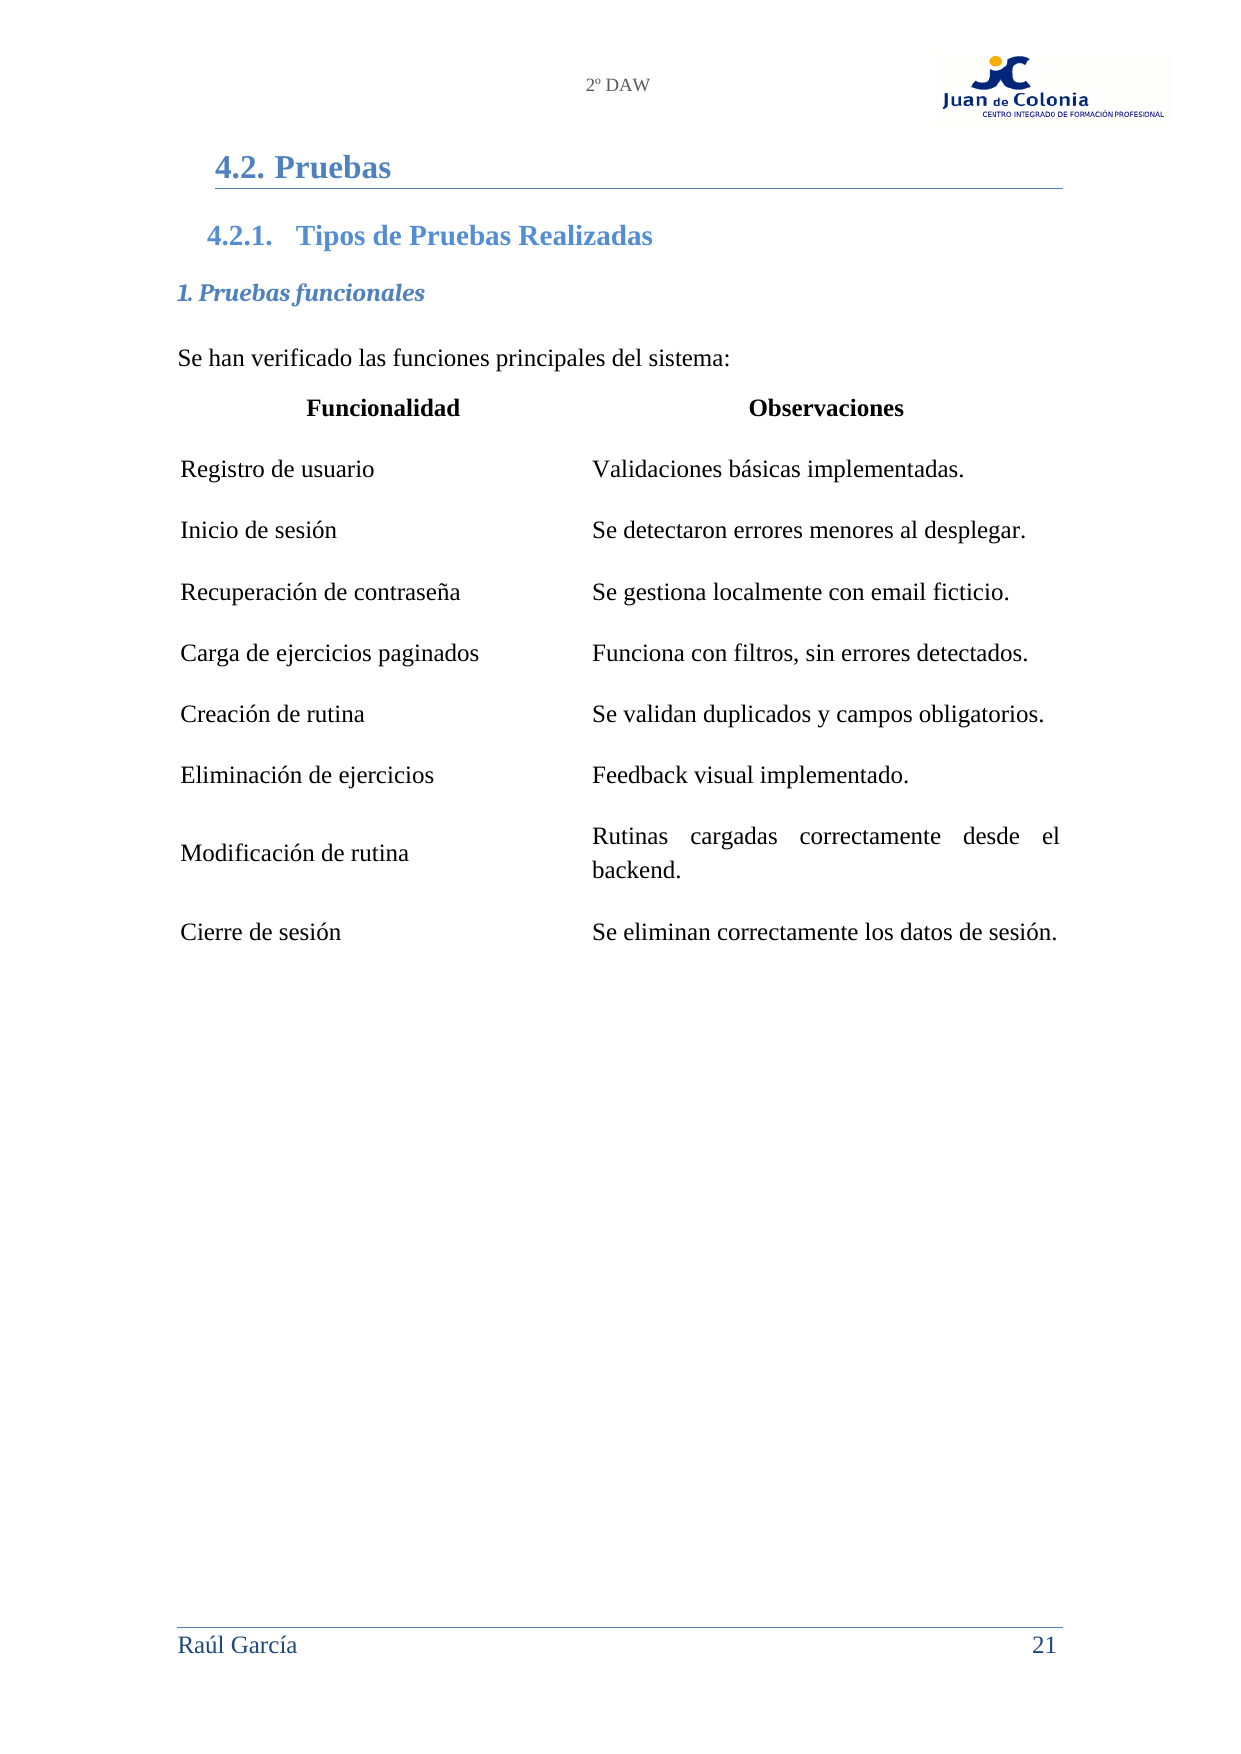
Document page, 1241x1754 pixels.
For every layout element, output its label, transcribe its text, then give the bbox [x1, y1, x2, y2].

table_cell Creación de rutina [177, 696, 589, 757]
table_cell Recuperación de contraseña [177, 574, 589, 635]
subtitle 1. Pruebas funcionales [177, 279, 1063, 307]
table_cell Carga de ejercicios paginados [177, 635, 589, 696]
picture [933, 51, 1175, 126]
table_cell Registro de usuario [177, 451, 589, 512]
table_cell Rutinas cargadas correctamente desde el backend. [589, 818, 1063, 914]
table_cell Se validan duplicados y campos obligatorios. [589, 696, 1063, 757]
table_cell Eliminación de ejercicios [177, 757, 589, 818]
table_cell Funciona con filtros, sin errores detectados. [589, 635, 1063, 696]
text Se han verificado las funciones principales del sistema: [177, 343, 1063, 371]
table_cell Inicio de sesión [177, 513, 589, 574]
table_cell Modificación de rutina [177, 818, 589, 914]
table_cell Se detectaron errores menores al desplegar. [589, 513, 1063, 574]
subtitle Pruebas [215, 148, 1063, 188]
subtitle Tipos de Pruebas Realizadas [207, 218, 1063, 251]
table_cell Feedback visual implementado. [589, 757, 1063, 818]
table_cell Validaciones básicas implementadas. [589, 451, 1063, 512]
table_cell Se eliminan correctamente los datos de sesión. [589, 914, 1063, 975]
table_header Observaciones [589, 390, 1063, 451]
table_header Funcionalidad [177, 390, 589, 451]
table_cell Cierre de sesión [177, 914, 589, 975]
table_cell Se gestiona localmente con email ficticio. [589, 574, 1063, 635]
